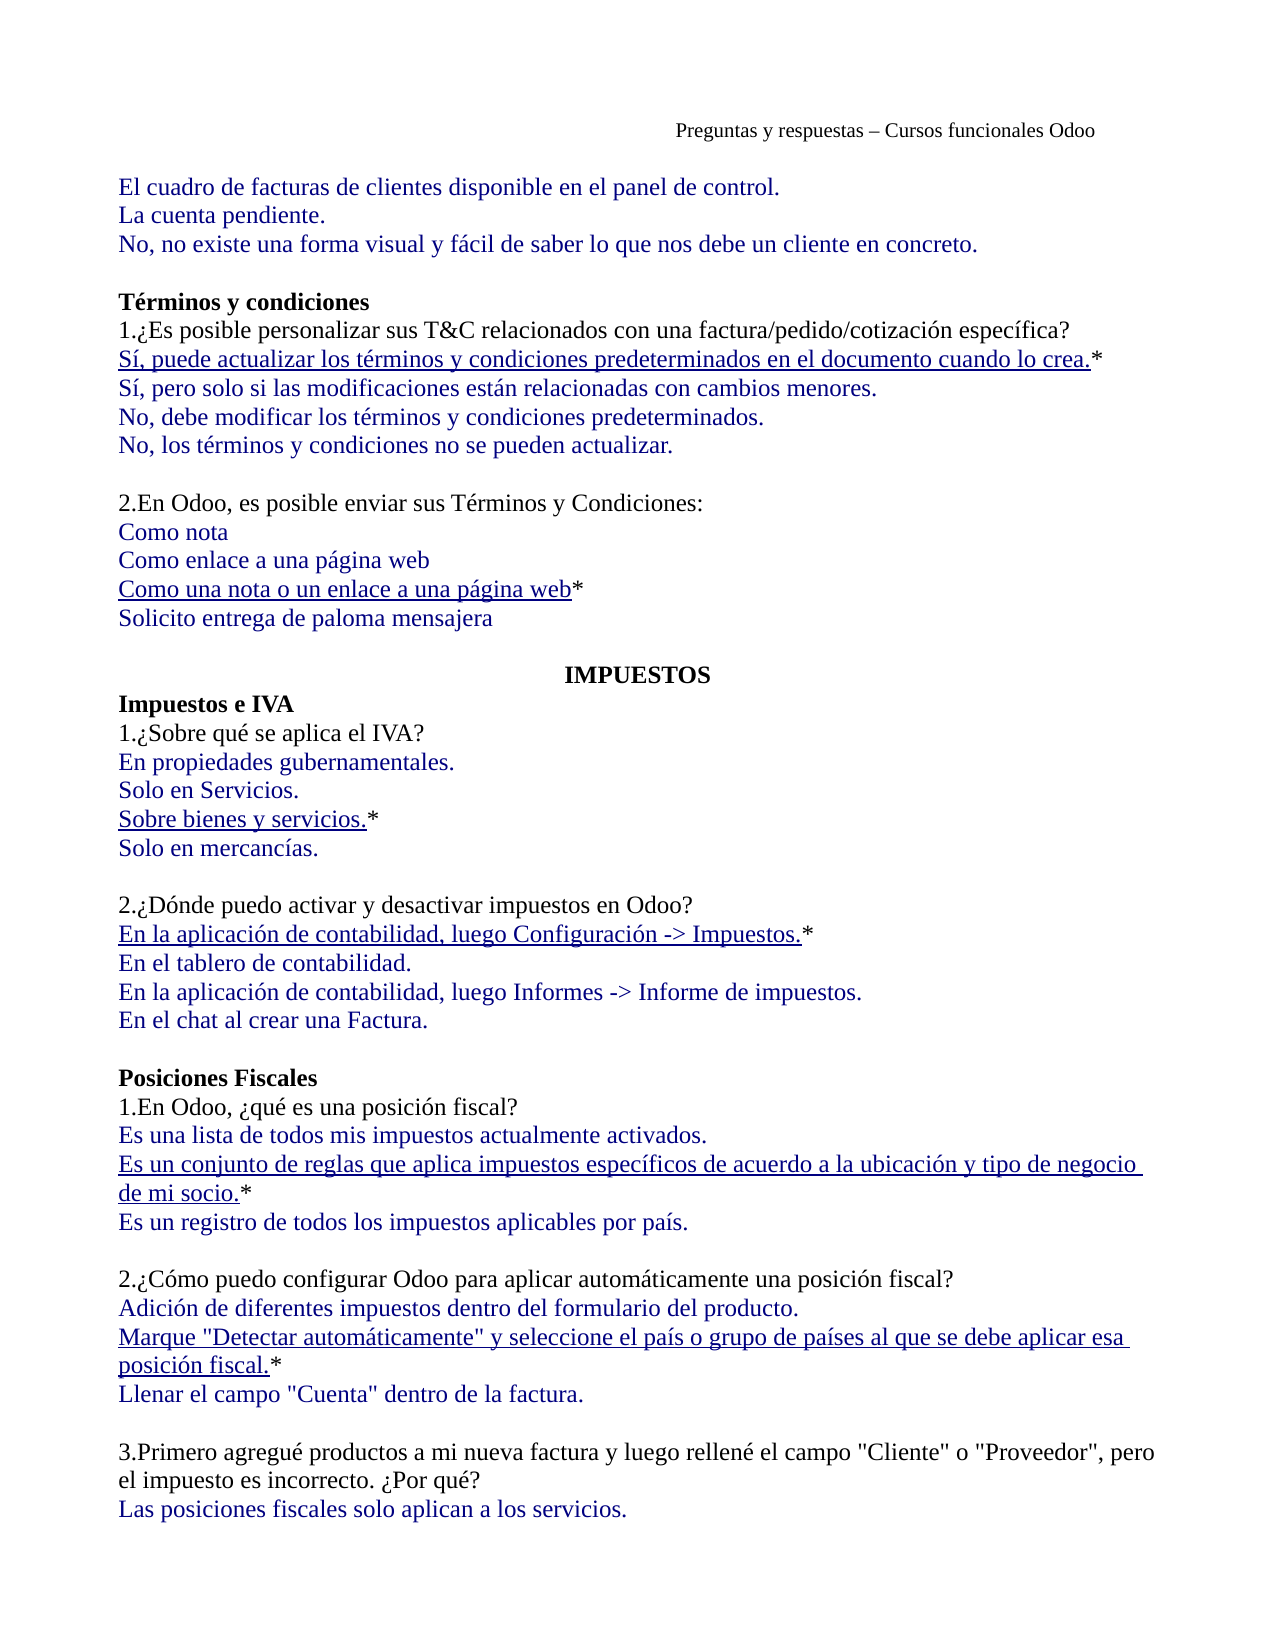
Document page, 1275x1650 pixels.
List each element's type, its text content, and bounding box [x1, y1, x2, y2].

text Sí, puede actualizar los términos y condiciones predeterminados en el documento cuando lo crea.* [118, 344, 1157, 373]
text Sí, pero solo si las modificaciones están relacionadas con cambios menores. [118, 373, 1157, 402]
text 3.Primero agregué productos a mi nueva factura y luego rellené el campo "Cliente" o "Proveedor", pero el impuesto es incorrecto. ¿Por qué? [118, 1437, 1157, 1494]
text Llenar el campo "Cuenta" dentro de la factura. [118, 1379, 1157, 1408]
text Como enlace a una página web [118, 545, 1157, 574]
text En el chat al crear una Factura. [118, 1005, 1157, 1034]
text 2.En Odoo, es posible enviar sus Términos y Condiciones: [118, 488, 1157, 517]
text Como nota [118, 517, 1157, 545]
text No, los términos y condiciones no se pueden actualizar. [118, 430, 1157, 459]
text Impuestos e IVA [118, 689, 1157, 718]
text La cuenta pendiente. [118, 200, 1157, 229]
text Solicito entrega de paloma mensajera [118, 603, 1157, 632]
text Marque "Detectar automáticamente" y seleccione el país o grupo de países al que se debe aplicar esa posición fiscal.* [118, 1322, 1157, 1379]
text En el tablero de contabilidad. [118, 948, 1157, 977]
text Posiciones Fiscales [118, 1063, 1157, 1092]
text No, no existe una forma visual y fácil de saber lo que nos debe un cliente en concreto. [118, 229, 1157, 258]
text En la aplicación de contabilidad, luego Informes -> Informe de impuestos. [118, 977, 1157, 1005]
text Es una lista de todos mis impuestos actualmente activados. [118, 1120, 1157, 1149]
text Las posiciones fiscales solo aplican a los servicios. [118, 1494, 1157, 1523]
text Solo en mercancías. [118, 833, 1157, 862]
text 1.¿Es posible personalizar sus T&C relacionados con una factura/pedido/cotización específica? [118, 315, 1157, 344]
text Sobre bienes y servicios.* [118, 804, 1157, 833]
text En la aplicación de contabilidad, luego Configuración -> Impuestos.* [118, 919, 1157, 948]
text Es un registro de todos los impuestos aplicables por país. [118, 1207, 1157, 1235]
text El cuadro de facturas de clientes disponible en el panel de control. [118, 172, 1157, 200]
text Términos y condiciones [118, 287, 1157, 315]
text 2.¿Dónde puedo activar y desactivar impuestos en Odoo? [118, 890, 1157, 919]
text Solo en Servicios. [118, 775, 1157, 804]
text No, debe modificar los términos y condiciones predeterminados. [118, 402, 1157, 430]
text 1.En Odoo, ¿qué es una posición fiscal? [118, 1092, 1157, 1120]
text Adición de diferentes impuestos dentro del formulario del producto. [118, 1293, 1157, 1322]
text 1.¿Sobre qué se aplica el IVA? [118, 718, 1157, 747]
text Como una nota o un enlace a una página web* [118, 574, 1157, 603]
text IMPUESTOS [118, 660, 1157, 689]
text 2.¿Cómo puedo configurar Odoo para aplicar automáticamente una posición fiscal? [118, 1264, 1157, 1293]
text En propiedades gubernamentales. [118, 747, 1157, 775]
text Es un conjunto de reglas que aplica impuestos específicos de acuerdo a la ubicación y tipo de negocio de mi socio.* [118, 1149, 1157, 1207]
